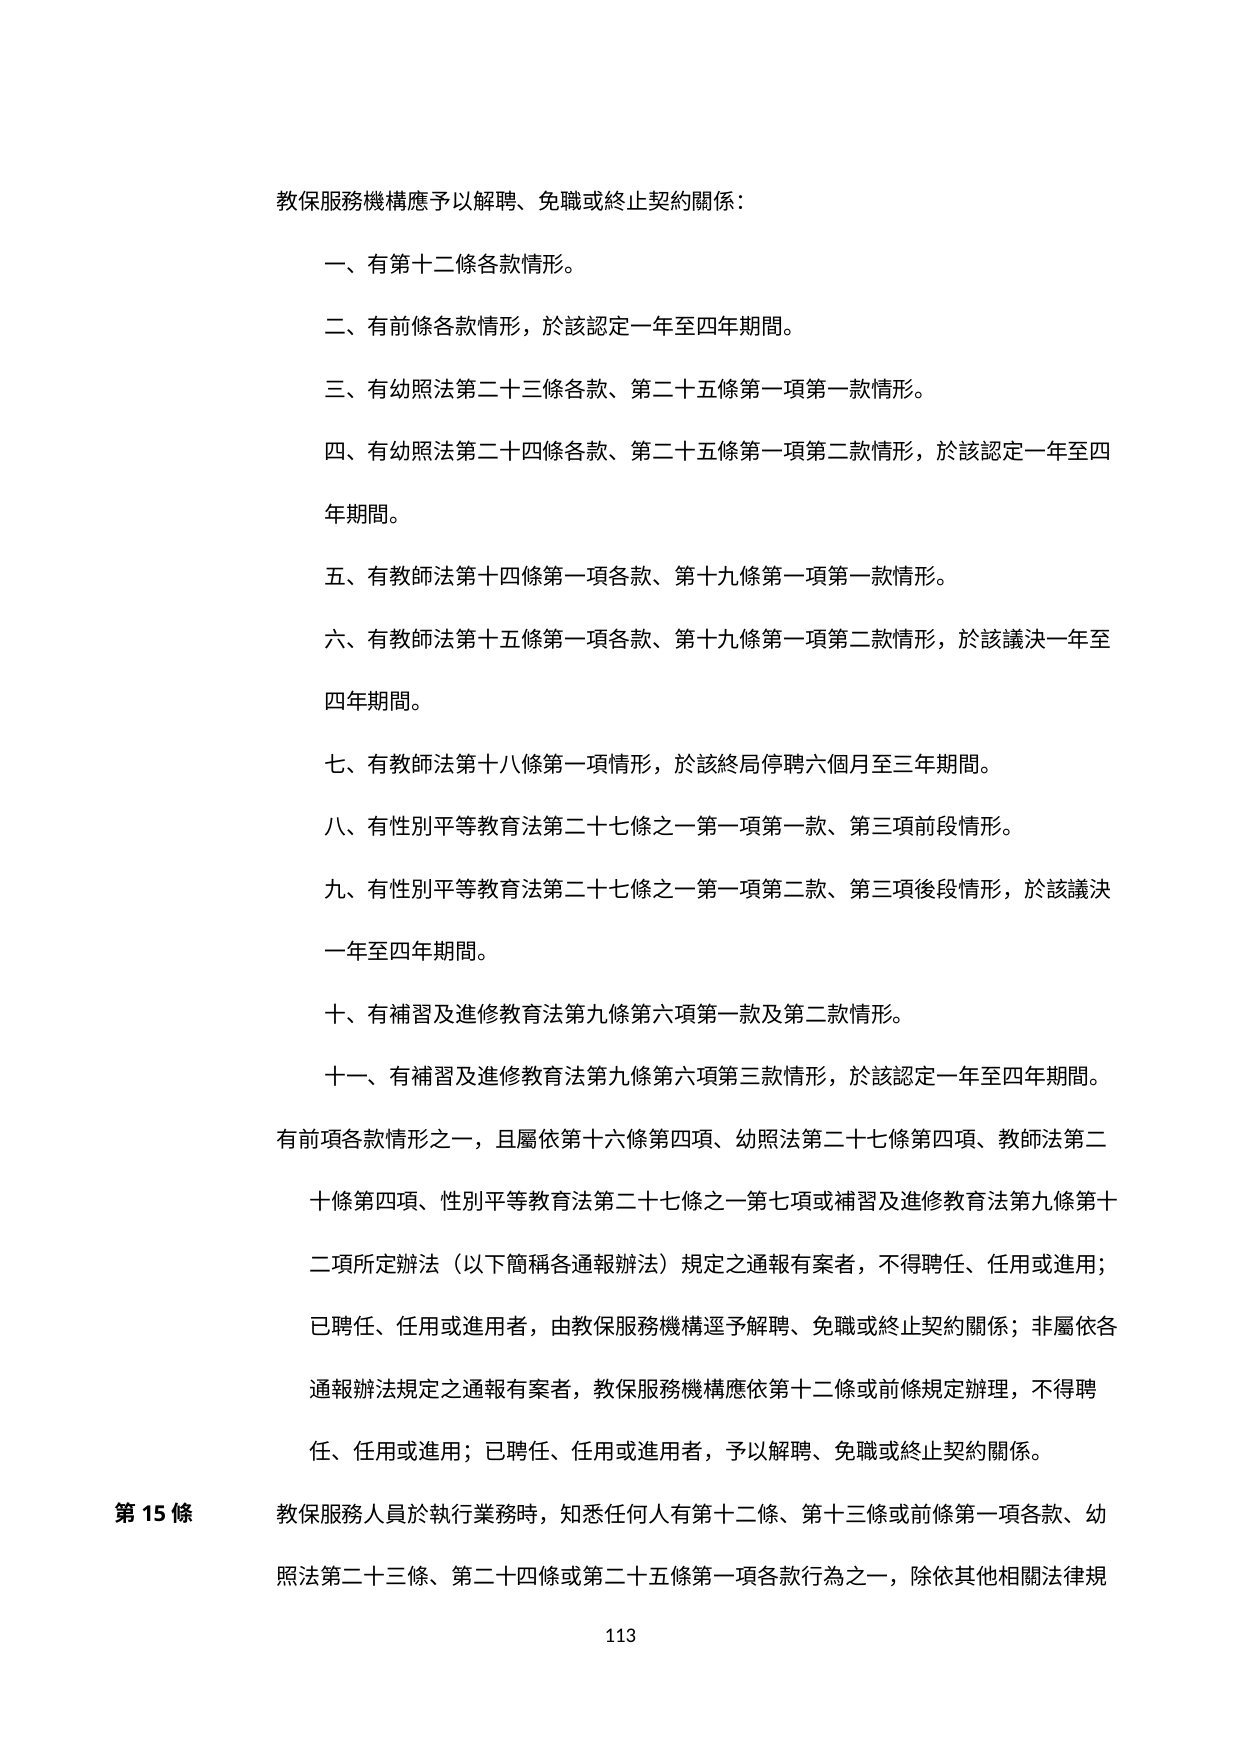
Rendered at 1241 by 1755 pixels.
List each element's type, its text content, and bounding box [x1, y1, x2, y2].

table_cell 教保服務機構應予以解聘、免職或終止契約關係： 一、有第十二條各款情形。 二、有前條各款情形，於該認定一年至四年期間。 三、有幼照法第二十三條各款、第二十五條第一項第一款情形。 四、有幼照法第二十四條各款、第二十五條第一項第二款情形，於該認定一年至四年期間。 五、有教師法第十四條第一項各款、第十九條第一項第一款情形。 六、有教師法第十五條第一項各款、第十九條第一項第二款情形，於該議決一年至四年期間。 七、有教師法第十八條第一項情形，於該終局停聘六個月至三年期間。 八、有性別平等教育法第二十七條之一第一項第一款、第三項前段情形。 九、有性別平等教育法第二十七條之一第一項第二款、第三項後段情形，於該議決一年至四年期間。 十、有補習及進修教育法第九條第六項第一款及第二款情形。 十一、有補習及進修教育法第九條第六項第三款情形，於該認定一年至四年期間。 有前項各款情形之一，且屬依第十六條第四項、幼照法第二十七條第四項、教師法第二十條第四項、性別平等教育法第二十七條之一第七項或補習及進修教育法第九條第十二項所定辦法（以下簡稱各通報辦法）規定之通報有案者，不得聘任、任用或進用；已聘任、任用或進用者，由教保服務機構逕予解聘、免職或終止契約關係；非屬依各通報辦法規定之通報有案者，教保服務機構應依第十二條或前條規定辦理，不得聘任、任用或進用；已聘任、任用或進用者，予以解聘、免職或終止契約關係。 [265, 158, 1136, 1471]
table_cell 第 15 條 [103, 1471, 265, 1596]
table_cell [103, 158, 265, 1471]
table_cell 教保服務人員於執行業務時，知悉任何人有第十二條、第十三條或前條第一項各款、幼照法第二十三條、第二十四條或第二十五條第一項各款行為之一，除依其他相關法律規 [265, 1471, 1136, 1596]
